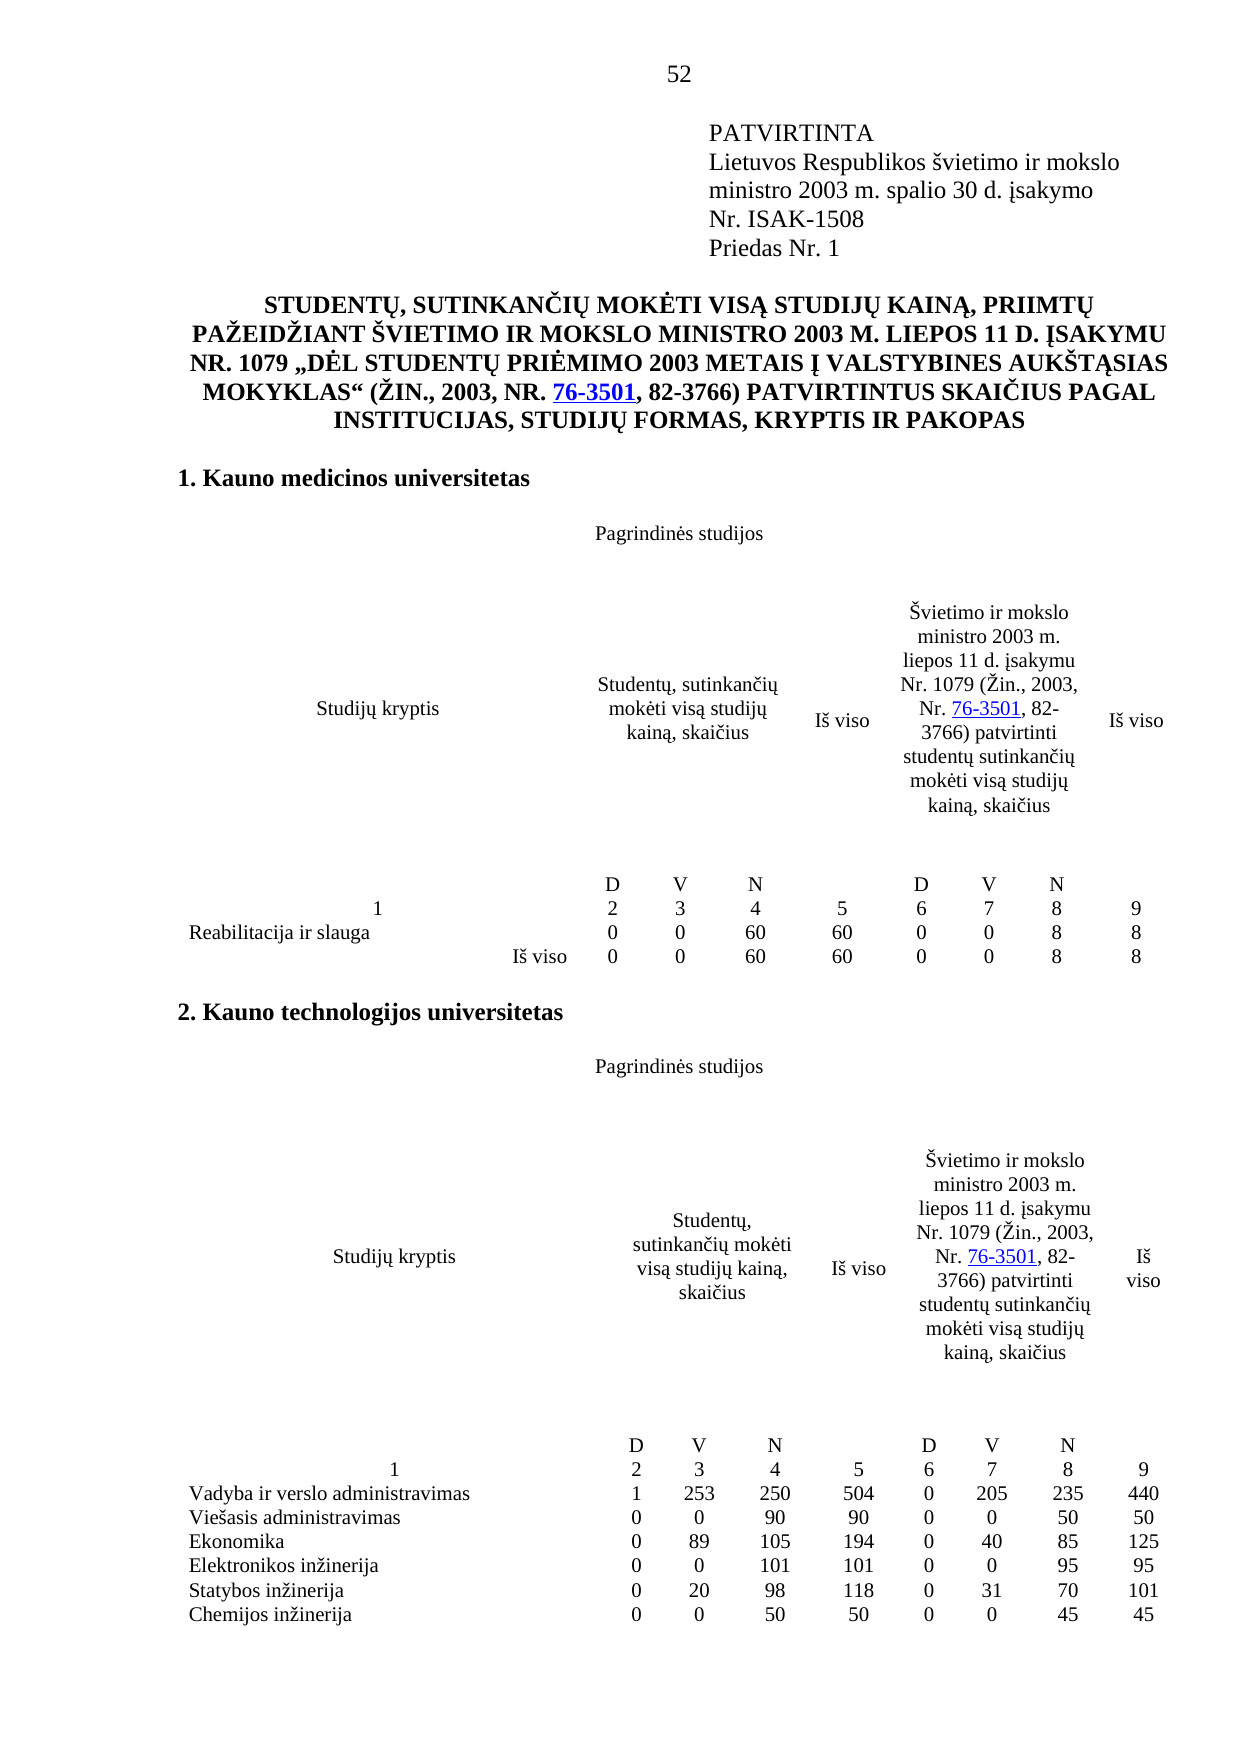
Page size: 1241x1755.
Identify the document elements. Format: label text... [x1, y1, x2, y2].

table_cell Viešasis administravimas [177, 1505, 611, 1529]
text 2. Kauno technologijos universitetas [177, 997, 1181, 1026]
table_cell 8 [1030, 1457, 1106, 1481]
table_cell 90 [737, 1505, 813, 1529]
table_cell 8 [1022, 944, 1091, 968]
table_cell 90 [813, 1505, 904, 1529]
table_cell Statybos inžinerija [177, 1578, 611, 1602]
table_cell 45 [1030, 1602, 1106, 1626]
table_cell 101 [737, 1554, 813, 1577]
table_cell 1 [177, 896, 578, 920]
table_cell N [714, 872, 797, 896]
table_cell 60 [714, 944, 797, 968]
table_cell 9 [1091, 896, 1181, 920]
table_cell 0 [661, 1505, 737, 1529]
table_cell 0 [661, 1554, 737, 1577]
text PATVIRTINTA [177, 118, 1181, 147]
table_cell 31 [954, 1578, 1030, 1602]
table_cell 0 [954, 1554, 1030, 1577]
table_cell 0 [904, 1602, 954, 1626]
table_cell 95 [1106, 1554, 1181, 1577]
table_cell Iš viso [813, 1079, 904, 1457]
table_cell 0 [956, 920, 1022, 944]
table_cell 7 [956, 896, 1022, 920]
table_cell Iš viso [1106, 1079, 1181, 1457]
table_cell 0 [904, 1578, 954, 1602]
table_cell 50 [1106, 1505, 1181, 1529]
table_cell 0 [611, 1578, 661, 1602]
table_cell V [956, 872, 1022, 896]
table_cell D [887, 872, 956, 896]
table_cell Iš viso [797, 545, 887, 896]
table_cell 45 [1106, 1602, 1181, 1626]
table_cell 5 [813, 1457, 904, 1481]
table_cell 1 [177, 1457, 611, 1481]
table_cell 3 [661, 1457, 737, 1481]
table_cell 0 [904, 1554, 954, 1577]
table_cell 6 [887, 896, 956, 920]
table_header Pagrindinės studijos [177, 521, 1181, 545]
table_cell Iš viso [177, 944, 578, 968]
table_cell D [578, 872, 647, 896]
table_cell 0 [611, 1529, 661, 1553]
table_cell Studijų kryptis [177, 1079, 611, 1433]
table_cell 98 [737, 1578, 813, 1602]
text ministro 2003 m. spalio 30 d. įsakymo [177, 176, 1181, 204]
table_cell 125 [1106, 1529, 1181, 1553]
table_cell Studentų, sutinkančių mokėti visą studijų kainą, skaičius [611, 1079, 813, 1433]
table_cell 0 [954, 1602, 1030, 1626]
text Lietuvos Respublikos švietimo ir mokslo [177, 147, 1181, 176]
table_cell 7 [954, 1457, 1030, 1481]
table_cell N [1022, 872, 1091, 896]
table_cell 8 [1091, 944, 1181, 968]
table_cell 0 [904, 1529, 954, 1553]
table_cell 0 [904, 1505, 954, 1529]
table_cell 194 [813, 1529, 904, 1553]
table_cell 60 [714, 920, 797, 944]
table_cell 101 [1106, 1578, 1181, 1602]
table_cell 70 [1030, 1578, 1106, 1602]
table_cell 0 [611, 1505, 661, 1529]
table_cell [177, 1433, 611, 1457]
table_cell 60 [797, 944, 887, 968]
table_cell 235 [1030, 1481, 1106, 1505]
table_cell Elektronikos inžinerija [177, 1554, 611, 1577]
table_cell 2 [611, 1457, 661, 1481]
table_cell 20 [661, 1578, 737, 1602]
table_cell 9 [1106, 1457, 1181, 1481]
table_cell Vadyba ir verslo administravimas [177, 1481, 611, 1505]
table_cell 8 [1091, 920, 1181, 944]
table_cell 0 [578, 944, 647, 968]
text 1. Kauno medicinos universitetas [177, 463, 1181, 492]
table_cell N [1030, 1433, 1106, 1457]
table_cell 85 [1030, 1529, 1106, 1553]
table_cell 40 [954, 1529, 1030, 1553]
table_cell 8 [1022, 920, 1091, 944]
table_cell 3 [647, 896, 713, 920]
table_cell 101 [813, 1554, 904, 1577]
table_cell V [954, 1433, 1030, 1457]
table_cell N [737, 1433, 813, 1457]
table_cell 4 [737, 1457, 813, 1481]
table_cell 440 [1106, 1481, 1181, 1505]
table_cell 0 [904, 1481, 954, 1505]
table_cell D [611, 1433, 661, 1457]
table_cell 8 [1022, 896, 1091, 920]
table_cell 253 [661, 1481, 737, 1505]
table_cell 1 [611, 1481, 661, 1505]
table_cell Studijų kryptis [177, 545, 578, 872]
text Priedas Nr. 1 [177, 233, 1181, 262]
table_cell 6 [904, 1457, 954, 1481]
table_cell 118 [813, 1578, 904, 1602]
table_cell Ekonomika [177, 1529, 611, 1553]
table_cell 0 [887, 944, 956, 968]
table_cell Chemijos inžinerija [177, 1602, 611, 1626]
table_cell [177, 872, 578, 896]
text Nr. ISAK-1508 [177, 204, 1181, 233]
table_cell 89 [661, 1529, 737, 1553]
table_cell Švietimo ir mokslo ministro 2003 m. liepos 11 d. įsakymu Nr. 1079 (Žin., 2003, Nr. 76-3501, 82-3766) patvirtinti studentų sutinkančių mokėti visą studijų kainą, skaičius [904, 1079, 1106, 1433]
table_cell 0 [956, 944, 1022, 968]
table_cell 50 [737, 1602, 813, 1626]
table_cell 50 [813, 1602, 904, 1626]
table_cell 0 [578, 920, 647, 944]
table_cell 50 [1030, 1505, 1106, 1529]
table_cell Reabilitacija ir slauga [177, 920, 578, 944]
table_cell V [647, 872, 713, 896]
table_cell Iš viso [1091, 545, 1181, 896]
table_cell 5 [797, 896, 887, 920]
table_header Pagrindinės studijos [177, 1055, 1181, 1078]
table_cell 0 [611, 1602, 661, 1626]
table_cell 0 [647, 920, 713, 944]
table_cell 95 [1030, 1554, 1106, 1577]
table_cell D [904, 1433, 954, 1457]
table_cell 0 [611, 1554, 661, 1577]
table_cell 250 [737, 1481, 813, 1505]
table_cell 60 [797, 920, 887, 944]
table_cell V [661, 1433, 737, 1457]
table_cell 4 [714, 896, 797, 920]
table_cell 504 [813, 1481, 904, 1505]
table_cell 105 [737, 1529, 813, 1553]
table_cell 205 [954, 1481, 1030, 1505]
table_cell 2 [578, 896, 647, 920]
table_cell 0 [647, 944, 713, 968]
table_cell 0 [661, 1602, 737, 1626]
table_cell Švietimo ir mokslo ministro 2003 m. liepos 11 d. įsakymu Nr. 1079 (Žin., 2003, Nr. 76-3501, 82-3766) patvirtinti studentų sutinkančių mokėti visą studijų kainą, skaičius [887, 545, 1091, 872]
table_cell 0 [954, 1505, 1030, 1529]
table_cell 0 [887, 920, 956, 944]
text Studentų, sutinkančių mokėti visą studijų kainą, priimtų pažeidžiant švietimo ir mokslo ministro 2003 m. liepos 11 d. įsakymu Nr. 1079 „Dėl studentų priėmimo 2003 metais į valstybines aukštąsias mokyklas“ (Žin., 2003, Nr. 76-3501, 82-3766) patvirtintus skaičius pagal institucijas, studijų formas, kryptis ir pakopas [177, 291, 1181, 434]
table_cell Studentų, sutinkančių mokėti visą studijų kainą, skaičius [578, 545, 797, 872]
